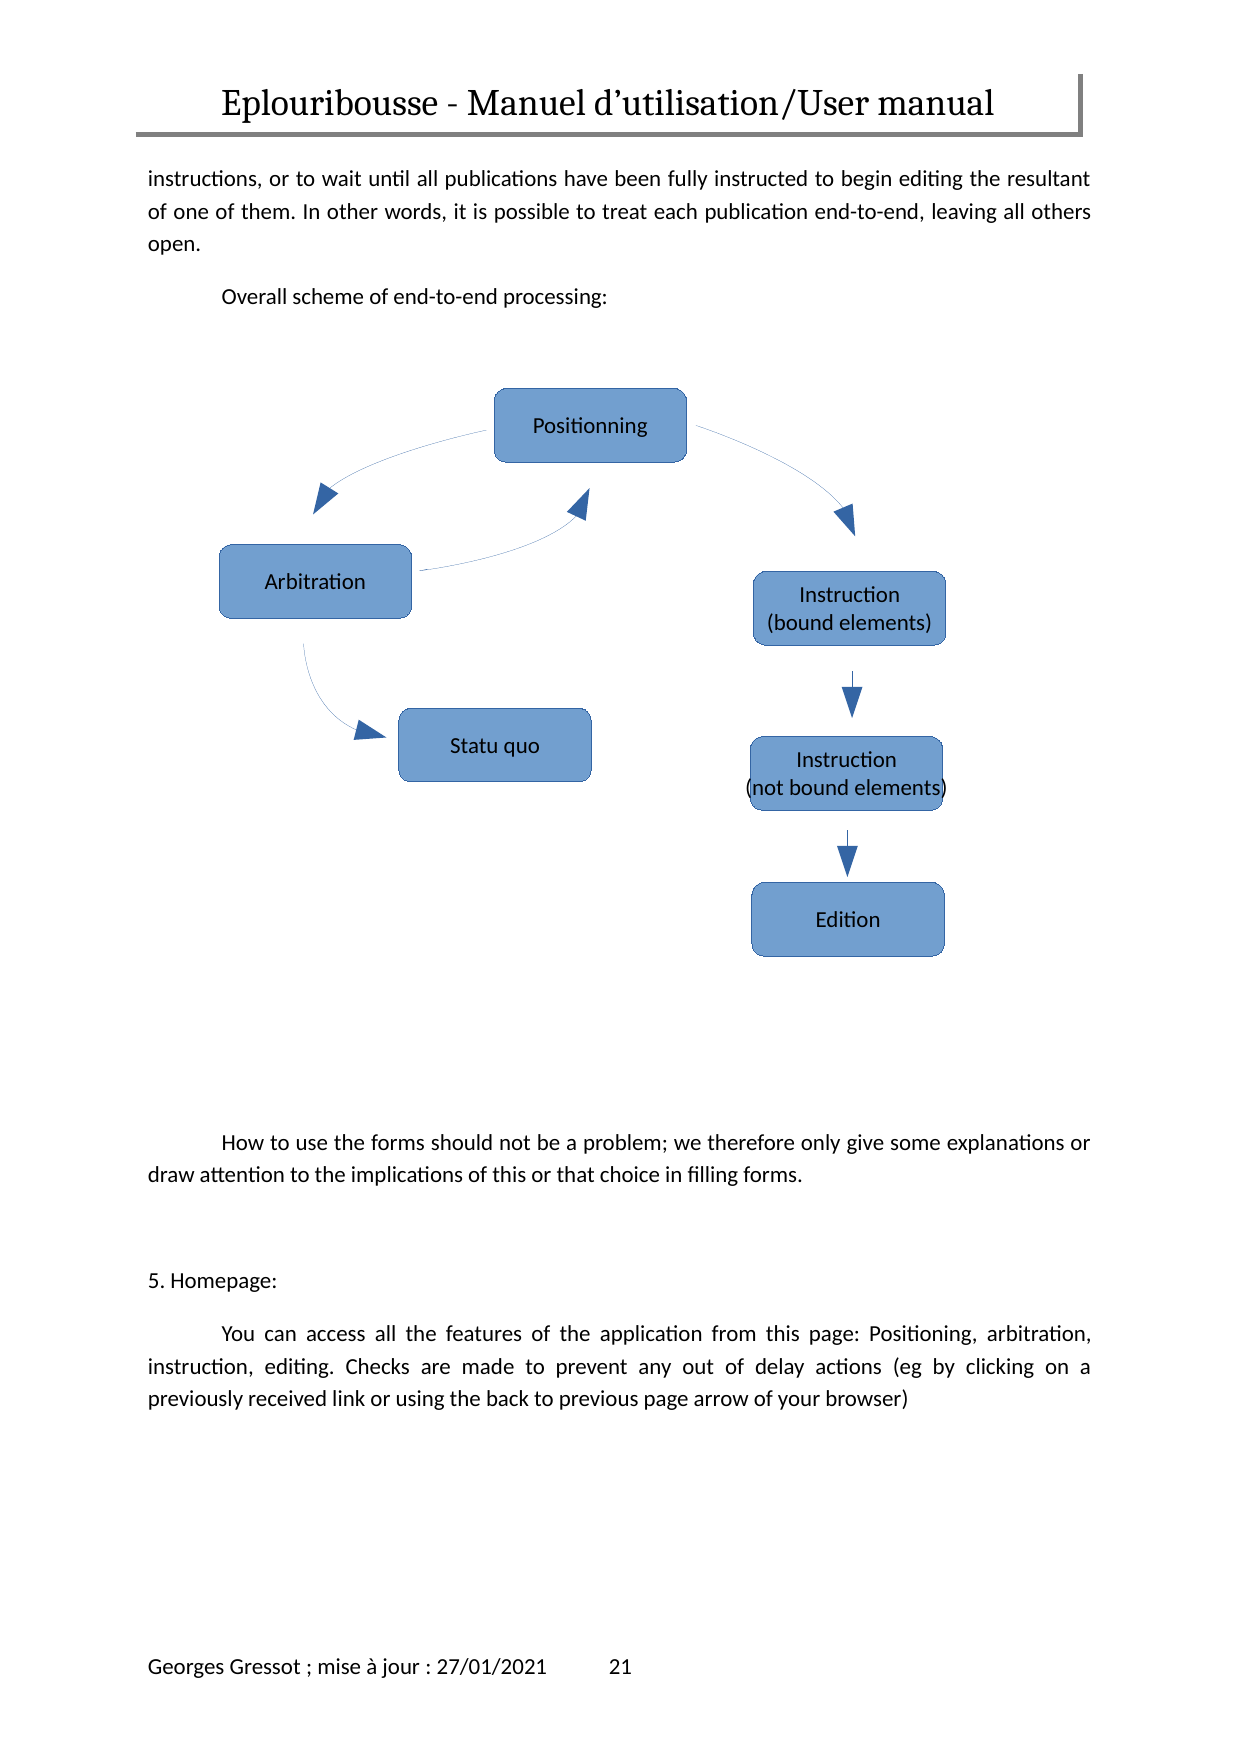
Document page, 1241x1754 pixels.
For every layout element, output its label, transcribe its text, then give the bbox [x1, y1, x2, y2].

text You can access all the features of the application from this page: Positioning, arbitration, instruction, editing. Checks are made to prevent any out of delay actions (eg by clicking on a previously received link or using the back to previous page arrow of your browser) [148, 1319, 1093, 1412]
text 5. Homepage: [148, 1267, 1093, 1294]
text Overall scheme of end-to-end processing: [148, 282, 1093, 310]
text instructions, or to wait until all publications have been fully instructed to begin editing the resultant of one of them. In other words, it is possible to treat each publication end-to-end, leaving all others open. [148, 164, 1093, 257]
text How to use the forms should not be a problem; we therefore only give some explanations or draw attention to the implications of this or that choice in filling forms. [148, 1128, 1093, 1188]
